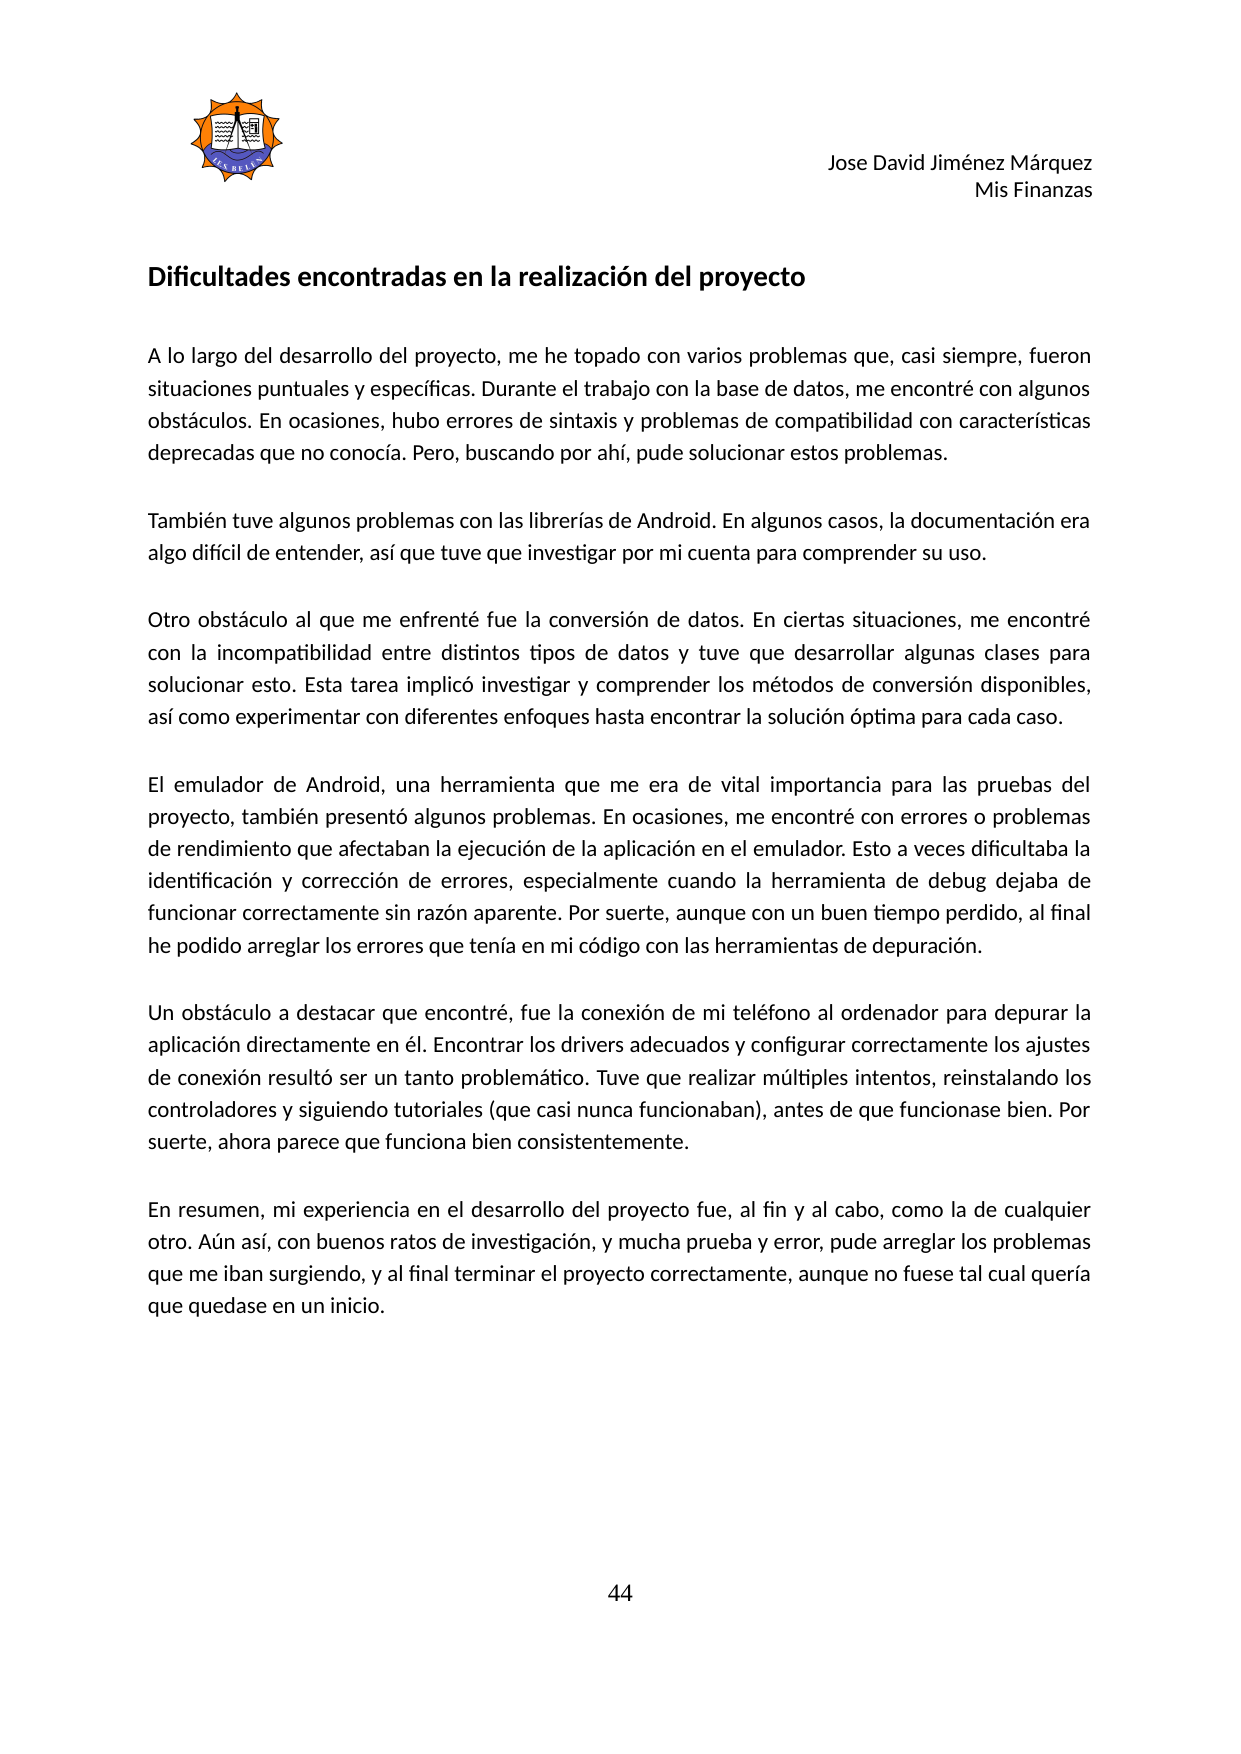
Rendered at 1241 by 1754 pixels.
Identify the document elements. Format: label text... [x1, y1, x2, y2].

text También tuve algunos problemas con las librerías de Android. En algunos casos, la documentación era algo difícil de entender, así que tuve que investigar por mi cuenta para comprender su uso. [148, 506, 1093, 566]
text Un obstáculo a destacar que encontré, fue la conexión de mi teléfono al ordenador para depurar la aplicación directamente en él. Encontrar los drivers adecuados y configurar correctamente los ajustes de conexión resultó ser un tanto problemático. Tuve que realizar múltiples intentos, reinstalando los controladores y siguiendo tutoriales (que casi nunca funcionaban), antes de que funcionase bien. Por suerte, ahora parece que funciona bien consistentemente. [148, 998, 1093, 1155]
picture [181, 88, 294, 189]
text En resumen, mi experiencia en el desarrollo del proyecto fue, al fin y al cabo, como la de cualquier otro. Aún así, con buenos ratos de investigación, y mucha prueba y error, pude arreglar los problemas que me iban surgiendo, y al final terminar el proyecto correctamente, aunque no fuese tal cual quería que quedase en un inicio. [148, 1195, 1093, 1319]
text El emulador de Android, una herramienta que me era de vital importancia para las pruebas del proyecto, también presentó algunos problemas. En ocasiones, me encontré con errores o problemas de rendimiento que afectaban la ejecución de la aplicación en el emulador. Esto a veces dificultaba la identificación y corrección de errores, especialmente cuando la herramienta de debug dejaba de funcionar correctamente sin razón aparente. Por suerte, aunque con un buen tiempo perdido, al final he podido arreglar los errores que tenía en mi código con las herramientas de depuración. [148, 770, 1093, 959]
text A lo largo del desarrollo del proyecto, me he topado con varios problemas que, casi siempre, fueron situaciones puntuales y específicas. Durante el trabajo con la base de datos, me encontré con algunos obstáculos. En ocasiones, hubo errores de sintaxis y problemas de compatibilidad con características deprecadas que no conocía. Pero, buscando por ahí, pude solucionar estos problemas. [148, 342, 1093, 466]
text Otro obstáculo al que me enfrenté fue la conversión de datos. En ciertas situaciones, me encontré con la incompatibilidad entre distintos tipos de datos y tuve que desarrollar algunas clases para solucionar esto. Esta tarea implicó investigar y comprender los métodos de conversión disponibles, así como experimentar con diferentes enfoques hasta encontrar la solución óptima para cada caso. [148, 606, 1093, 730]
subtitle Dificultades encontradas en la realización del proyecto [148, 258, 1093, 294]
